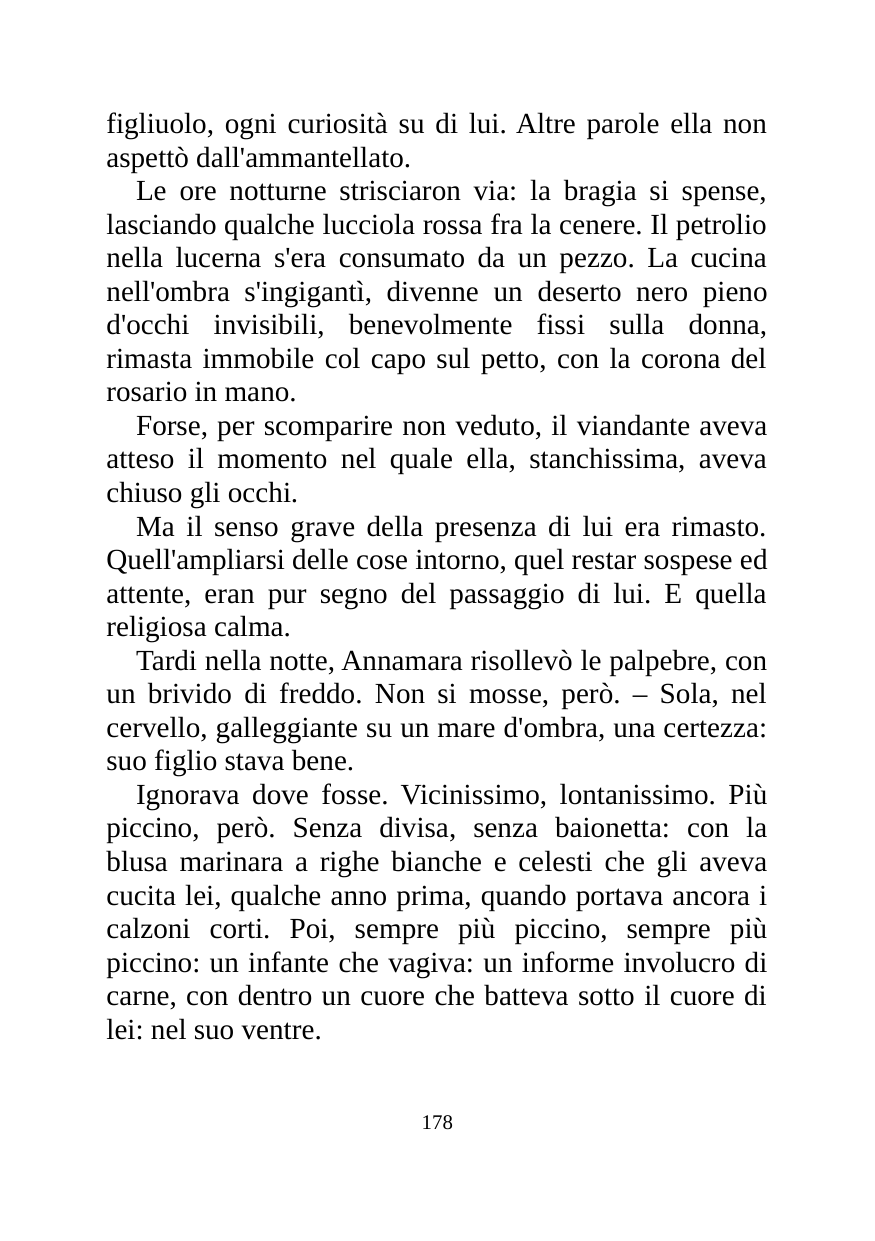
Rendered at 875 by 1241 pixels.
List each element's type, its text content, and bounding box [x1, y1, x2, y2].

text Forse, per scomparire non veduto, il viandante aveva atteso il momento nel quale ella, stanchissima, aveva chiuso gli occhi. [106, 408, 768, 509]
text figliuolo, ogni curiosità su di lui. Altre parole ella non aspettò dall'ammantellato. [106, 106, 768, 173]
text Le ore notturne strisciaron via: la bragia si spense, lasciando qualche lucciola rossa fra la cenere. Il petrolio nella lucerna s'era consumato da un pezzo. La cucina nell'ombra s'ingigantì, divenne un deserto nero pieno d'occhi invisibili, benevolmente fissi sulla donna, rimasta immobile col capo sul petto, con la corona del rosario in mano. [106, 173, 768, 408]
text Ma il senso grave della presenza di lui era rimasto. Quell'ampliarsi delle cose intorno, quel restar sospese ed attente, eran pur segno del passaggio di lui. E quella religiosa calma. [106, 509, 768, 643]
text Ignorava dove fosse. Vicinissimo, lontanissimo. Più piccino, però. Senza divisa, senza baionetta: con la blusa marinara a righe bianche e celesti che gli aveva cucita lei, qualche anno prima, quando portava ancora i calzoni corti. Poi, sempre più piccino, sempre più piccino: un infante che vagiva: un informe involucro di carne, con dentro un cuore che batteva sotto il cuore di lei: nel suo ventre. [106, 777, 768, 1045]
text Tardi nella notte, Annamara risollevò le palpebre, con un brivido di freddo. Non si mosse, però. – Sola, nel cervello, galleggiante su un mare d'ombra, una certezza: suo figlio stava bene. [106, 643, 768, 777]
